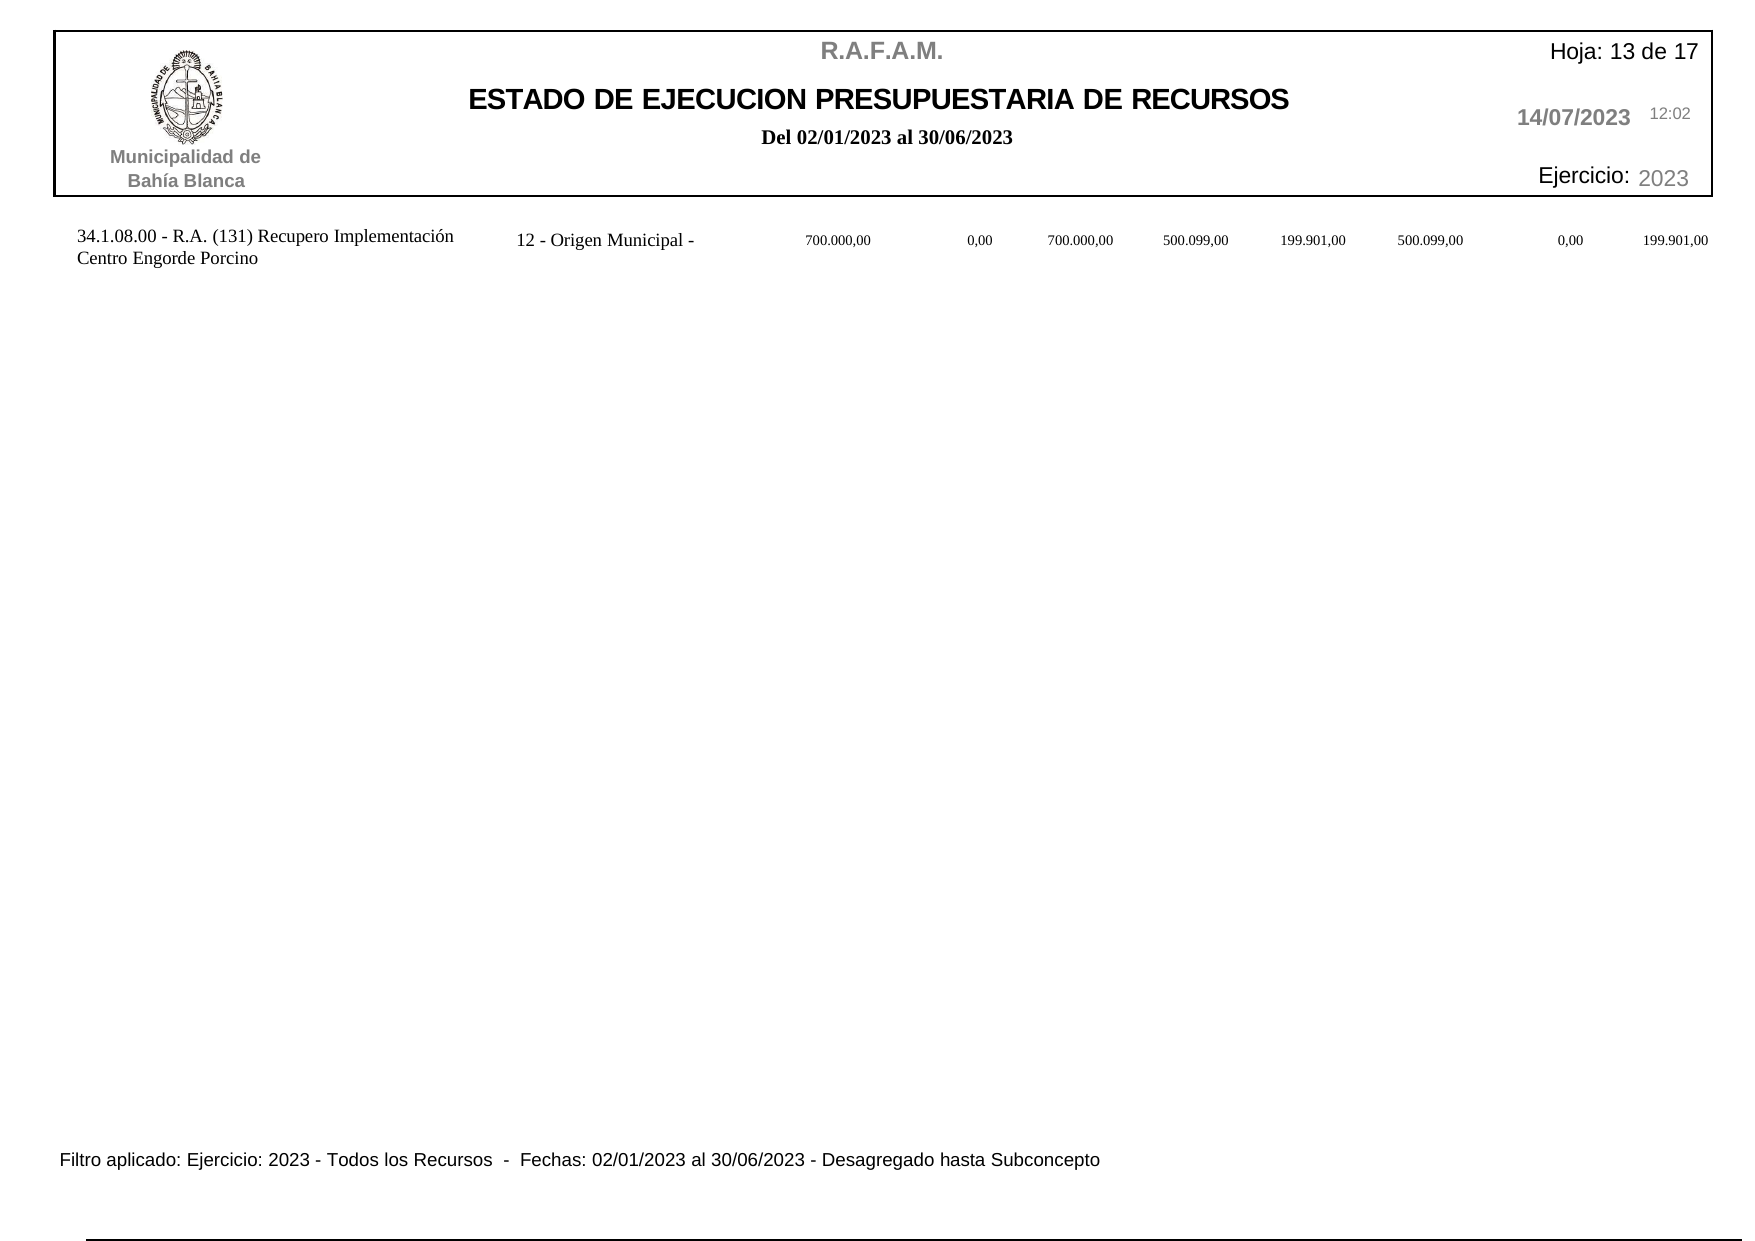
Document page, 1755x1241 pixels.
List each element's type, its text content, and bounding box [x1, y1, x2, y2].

table_cell 0,00 [922, 225, 1011, 278]
table_cell 500.099,00 [1363, 225, 1510, 278]
table_cell 34.1.08.00 - R.A. (131) Recupero Implementación Centro Engorde Porcino [41, 225, 490, 278]
table_cell 0,00 [1510, 225, 1604, 278]
table_cell 700.000,00 [1011, 225, 1129, 278]
table_cell 12 - Origen Municipal - [490, 225, 755, 278]
table_cell 500.099,00 [1129, 225, 1245, 278]
table_cell 199.901,00 [1604, 225, 1714, 278]
table_cell 199.901,00 [1245, 225, 1362, 278]
table_cell 700.000,00 [755, 225, 922, 278]
